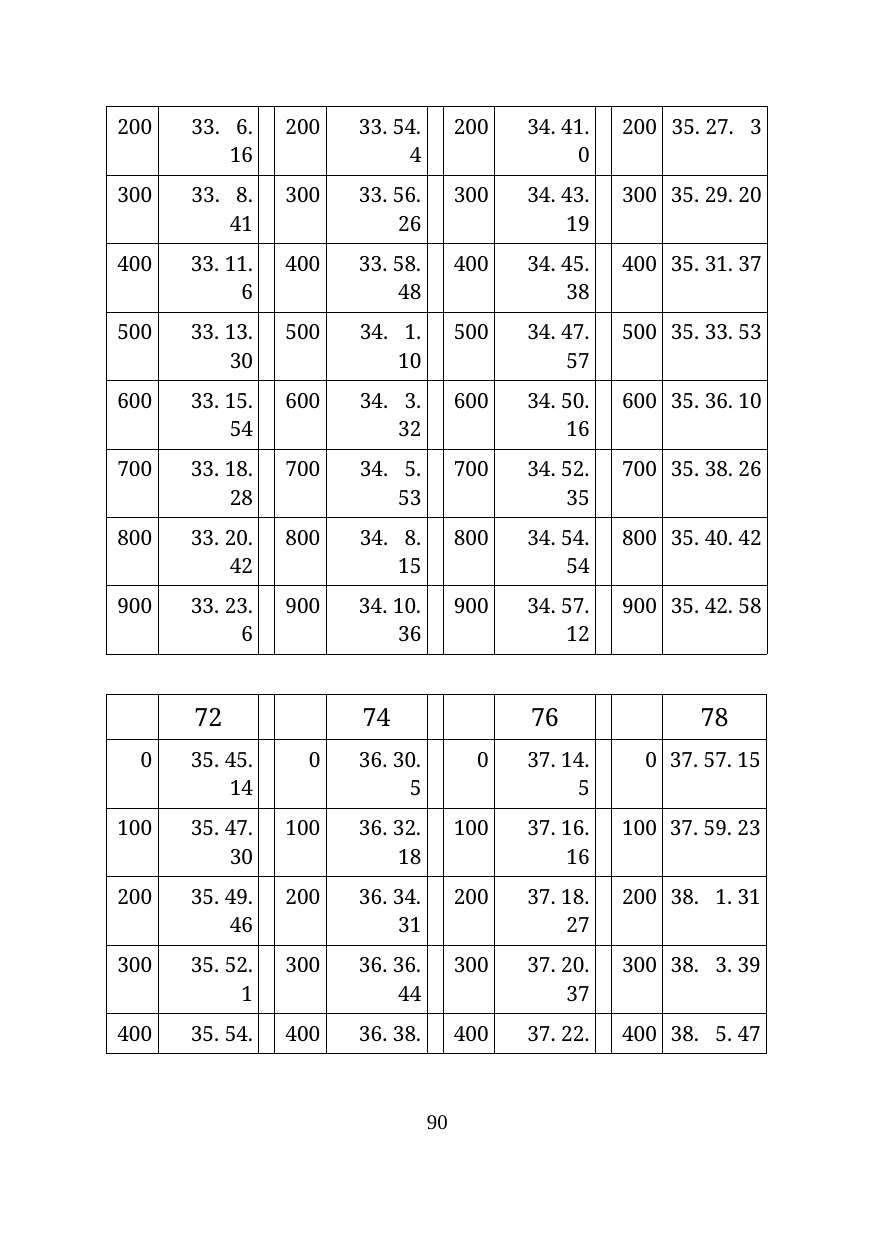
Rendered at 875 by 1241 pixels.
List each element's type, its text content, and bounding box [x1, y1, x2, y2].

table_cell 800 [444, 518, 494, 585]
table_cell 33. 58. 48 [327, 244, 427, 312]
table_cell 37. 18. 27 [495, 877, 595, 944]
table_cell 35. 52. 1 [159, 946, 258, 1013]
table_cell 37. 20. 37 [495, 946, 595, 1013]
table_header [428, 695, 443, 739]
table_cell 34. 41. 0 [495, 107, 595, 175]
table_cell [596, 450, 611, 517]
table_cell 400 [107, 1014, 158, 1053]
table_cell 200 [444, 877, 494, 944]
table_cell [428, 586, 443, 654]
table_cell 34. 47. 57 [495, 313, 595, 380]
table_cell [596, 313, 611, 380]
table_cell 37. 57. 15 [663, 740, 766, 808]
table_cell 100 [612, 809, 662, 876]
table_cell [596, 518, 611, 585]
table_cell 0 [275, 740, 326, 808]
table_cell 34. 1. 10 [327, 313, 427, 380]
table_header 72 [159, 695, 258, 739]
table_cell 34. 57. 12 [495, 586, 595, 654]
table_cell [596, 176, 611, 243]
table_cell [428, 946, 443, 1013]
table_cell 33. 23. 6 [159, 586, 258, 654]
table_cell 34. 50. 16 [495, 381, 595, 448]
table_cell 33. 15. 54 [159, 381, 258, 448]
table_cell 400 [275, 1014, 326, 1053]
table_cell 38. 1. 31 [663, 877, 766, 944]
table_cell 400 [107, 244, 158, 312]
table_cell [428, 740, 443, 808]
table_cell [596, 381, 611, 448]
table_cell 200 [107, 877, 158, 944]
table_cell 35. 42. 58 [663, 586, 767, 654]
table_cell 400 [612, 244, 662, 312]
table_cell [259, 313, 274, 380]
table_cell 35. 54. [159, 1014, 258, 1053]
table_cell 37. 14. 5 [495, 740, 595, 808]
table_cell [428, 313, 443, 380]
table_cell [428, 877, 443, 944]
table_cell 500 [612, 313, 662, 380]
table_header [275, 695, 326, 739]
table_cell 33. 13. 30 [159, 313, 258, 380]
table_cell 300 [612, 946, 662, 1013]
table_cell 36. 32. 18 [327, 809, 427, 876]
table_cell [259, 518, 274, 585]
table_cell [428, 381, 443, 448]
table_cell 35. 33. 53 [663, 313, 767, 380]
table_cell [428, 450, 443, 517]
table_cell 35. 40. 42 [663, 518, 767, 585]
table_cell 34. 52. 35 [495, 450, 595, 517]
table_cell 34. 8. 15 [327, 518, 427, 585]
table_header 76 [495, 695, 595, 739]
table_cell 100 [275, 809, 326, 876]
table_cell [596, 809, 611, 876]
table_cell 37. 16. 16 [495, 809, 595, 876]
table_cell 34. 3. 32 [327, 381, 427, 448]
table_cell 35. 45. 14 [159, 740, 258, 808]
table_cell [596, 1014, 611, 1053]
table_cell 700 [612, 450, 662, 517]
table_cell 200 [275, 877, 326, 944]
table_cell 300 [107, 176, 158, 243]
table_cell 33. 6. 16 [159, 107, 258, 175]
table_cell 300 [444, 176, 494, 243]
table_cell 500 [275, 313, 326, 380]
table_header [596, 695, 611, 739]
table_cell 0 [612, 740, 662, 808]
table_cell [596, 244, 611, 312]
table_cell [259, 1014, 274, 1053]
table_cell 35. 47. 30 [159, 809, 258, 876]
table_cell 600 [612, 381, 662, 448]
table_cell 200 [612, 107, 662, 175]
table_cell 900 [612, 586, 662, 654]
table_cell 35. 31. 37 [663, 244, 767, 312]
table_cell [428, 518, 443, 585]
table_cell 100 [444, 809, 494, 876]
table_cell 33. 20. 42 [159, 518, 258, 585]
table_cell [428, 244, 443, 312]
table_cell 35. 49. 46 [159, 877, 258, 944]
table_cell 900 [107, 586, 158, 654]
table_cell 34. 5. 53 [327, 450, 427, 517]
table_cell 400 [444, 1014, 494, 1053]
table_cell 500 [444, 313, 494, 380]
table_cell 700 [444, 450, 494, 517]
table_cell 600 [107, 381, 158, 448]
table_cell [428, 1014, 443, 1053]
table_cell 800 [275, 518, 326, 585]
table_cell [596, 946, 611, 1013]
table_cell 300 [275, 176, 326, 243]
table_cell [596, 877, 611, 944]
table_header [612, 695, 662, 739]
table_cell 200 [612, 877, 662, 944]
table_cell 33. 8. 41 [159, 176, 258, 243]
table_cell 200 [444, 107, 494, 175]
table_cell 500 [107, 313, 158, 380]
table_cell 700 [107, 450, 158, 517]
table_cell 0 [107, 740, 158, 808]
table_cell 800 [612, 518, 662, 585]
table_cell 38. 5. 47 [663, 1014, 766, 1053]
table_cell 400 [444, 244, 494, 312]
table_cell [428, 809, 443, 876]
table_cell [596, 107, 611, 175]
table_cell 35. 36. 10 [663, 381, 767, 448]
table_cell [428, 176, 443, 243]
table_cell 34. 54. 54 [495, 518, 595, 585]
table_cell 200 [107, 107, 158, 175]
table_cell 33. 11. 6 [159, 244, 258, 312]
table_cell 36. 34. 31 [327, 877, 427, 944]
table_cell 300 [275, 946, 326, 1013]
table_cell 34. 45. 38 [495, 244, 595, 312]
table_cell 800 [107, 518, 158, 585]
table_cell [596, 586, 611, 654]
table_cell 36. 38. [327, 1014, 427, 1053]
table_cell 900 [275, 586, 326, 654]
table_cell 37. 59. 23 [663, 809, 766, 876]
table_cell 34. 10. 36 [327, 586, 427, 654]
table_header [259, 695, 274, 739]
table_cell 34. 43. 19 [495, 176, 595, 243]
table_cell 37. 22. [495, 1014, 595, 1053]
table_cell 200 [275, 107, 326, 175]
table_cell 35. 29. 20 [663, 176, 767, 243]
table_cell 300 [444, 946, 494, 1013]
table_cell [259, 450, 274, 517]
table_cell [259, 381, 274, 448]
table_cell [259, 877, 274, 944]
table_cell 35. 38. 26 [663, 450, 767, 517]
table_header [107, 695, 158, 739]
table_cell 300 [107, 946, 158, 1013]
table_cell 0 [444, 740, 494, 808]
table_cell 300 [612, 176, 662, 243]
table_cell [259, 809, 274, 876]
table_cell 33. 18. 28 [159, 450, 258, 517]
table_cell 36. 36. 44 [327, 946, 427, 1013]
table_cell [259, 740, 274, 808]
table_cell 700 [275, 450, 326, 517]
table_cell 400 [275, 244, 326, 312]
table_cell 600 [275, 381, 326, 448]
table_cell 600 [444, 381, 494, 448]
table_cell 900 [444, 586, 494, 654]
table_cell [596, 740, 611, 808]
table_header 74 [327, 695, 427, 739]
table_cell [428, 107, 443, 175]
table_cell [259, 946, 274, 1013]
table_cell [259, 244, 274, 312]
table_cell 38. 3. 39 [663, 946, 766, 1013]
table_cell 33. 54. 4 [327, 107, 427, 175]
table_cell 33. 56. 26 [327, 176, 427, 243]
table_cell 35. 27. 3 [663, 107, 767, 175]
table_cell [259, 176, 274, 243]
table_cell 100 [107, 809, 158, 876]
table_header [444, 695, 494, 739]
table_cell 36. 30. 5 [327, 740, 427, 808]
table_cell 400 [612, 1014, 662, 1053]
table_header 78 [663, 695, 766, 739]
table_cell [259, 107, 274, 175]
table_cell [259, 586, 274, 654]
